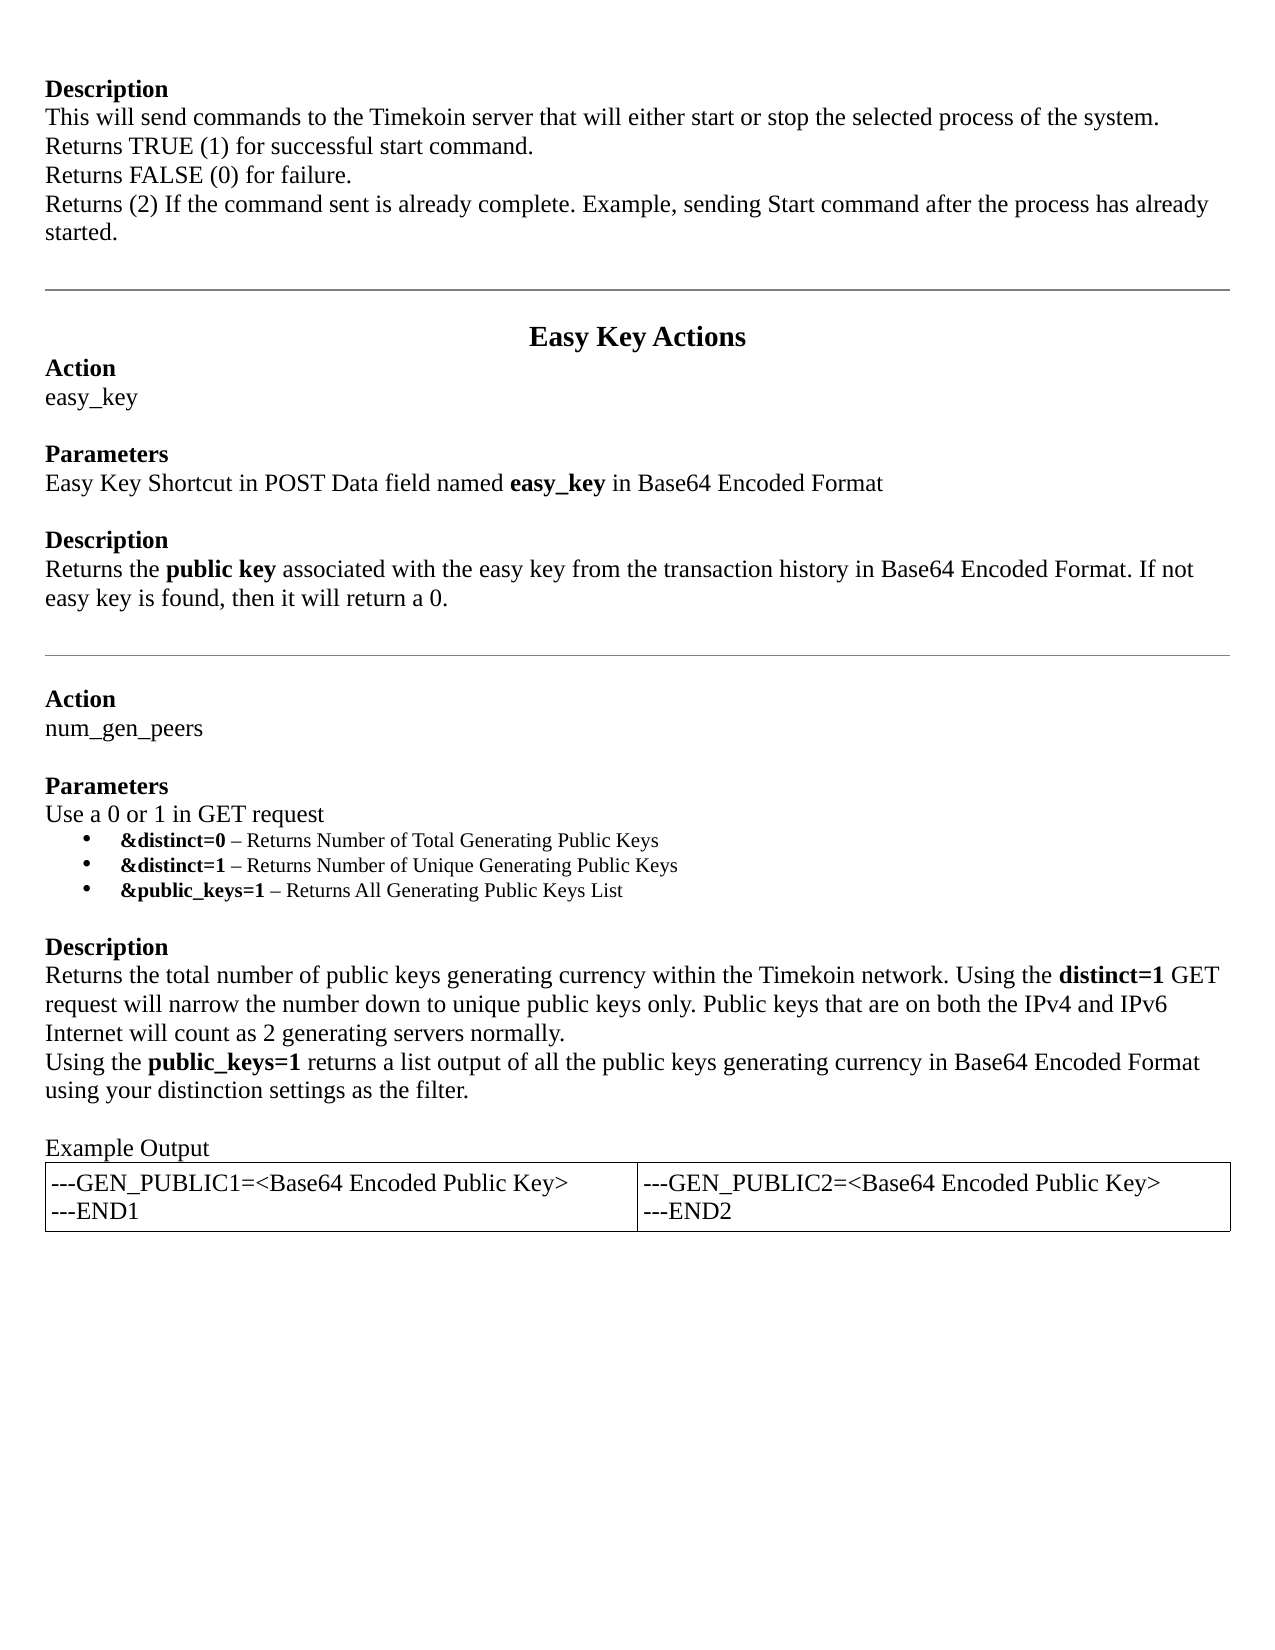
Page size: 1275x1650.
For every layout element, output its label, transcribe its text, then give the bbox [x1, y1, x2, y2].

text easy_key [45, 382, 1230, 410]
text Description [45, 74, 1230, 102]
text Easy Key Shortcut in POST Data field named easy_key in Base64 Encoded Format [45, 468, 1230, 497]
text This will send commands to the Timekoin server that will either start or stop the selected process of the system. Returns TRUE (1) for successful start command. Returns FALSE (0) for failure. Returns (2) If the command sent is already complete. Example, sending Start command after the process has already started. [45, 102, 1230, 246]
text num_gen_peers [45, 713, 1230, 742]
text Description [45, 932, 1230, 961]
list &distinct=0 – Returns Number of Total Generating Public Keys [82, 828, 1230, 853]
text Parameters [45, 771, 1230, 799]
text Easy Key Actions [45, 319, 1230, 353]
table_header ---GEN_PUBLIC1=<Base64 Encoded Public Key> ---END1 [46, 1163, 637, 1231]
text Use a 0 or 1 in GET request [45, 799, 1230, 828]
text Parameters [45, 439, 1230, 468]
text Example Output [45, 1133, 1230, 1162]
table_header ---GEN_PUBLIC2=<Base64 Encoded Public Key> ---END2 [638, 1163, 1230, 1231]
text Returns the public key associated with the easy key from the transaction history in Base64 Encoded Format. If not easy key is found, then it will return a 0. [45, 554, 1230, 612]
text Returns the total number of public keys generating currency within the Timekoin network. Using the distinct=1 GET request will narrow the number down to unique public keys only. Public keys that are on both the IPv4 and IPv6 Internet will count as 2 generating servers normally. Using the public_keys=1 returns a list output of all the public keys generating currency in Base64 Encoded Format using your distinction settings as the filter. [45, 961, 1230, 1104]
list &distinct=1 – Returns Number of Unique Generating Public Keys [82, 853, 1230, 878]
list &public_keys=1 – Returns All Generating Public Keys List [82, 878, 1230, 903]
text Description [45, 525, 1230, 554]
text Action [45, 684, 1230, 713]
text Action [45, 353, 1230, 382]
